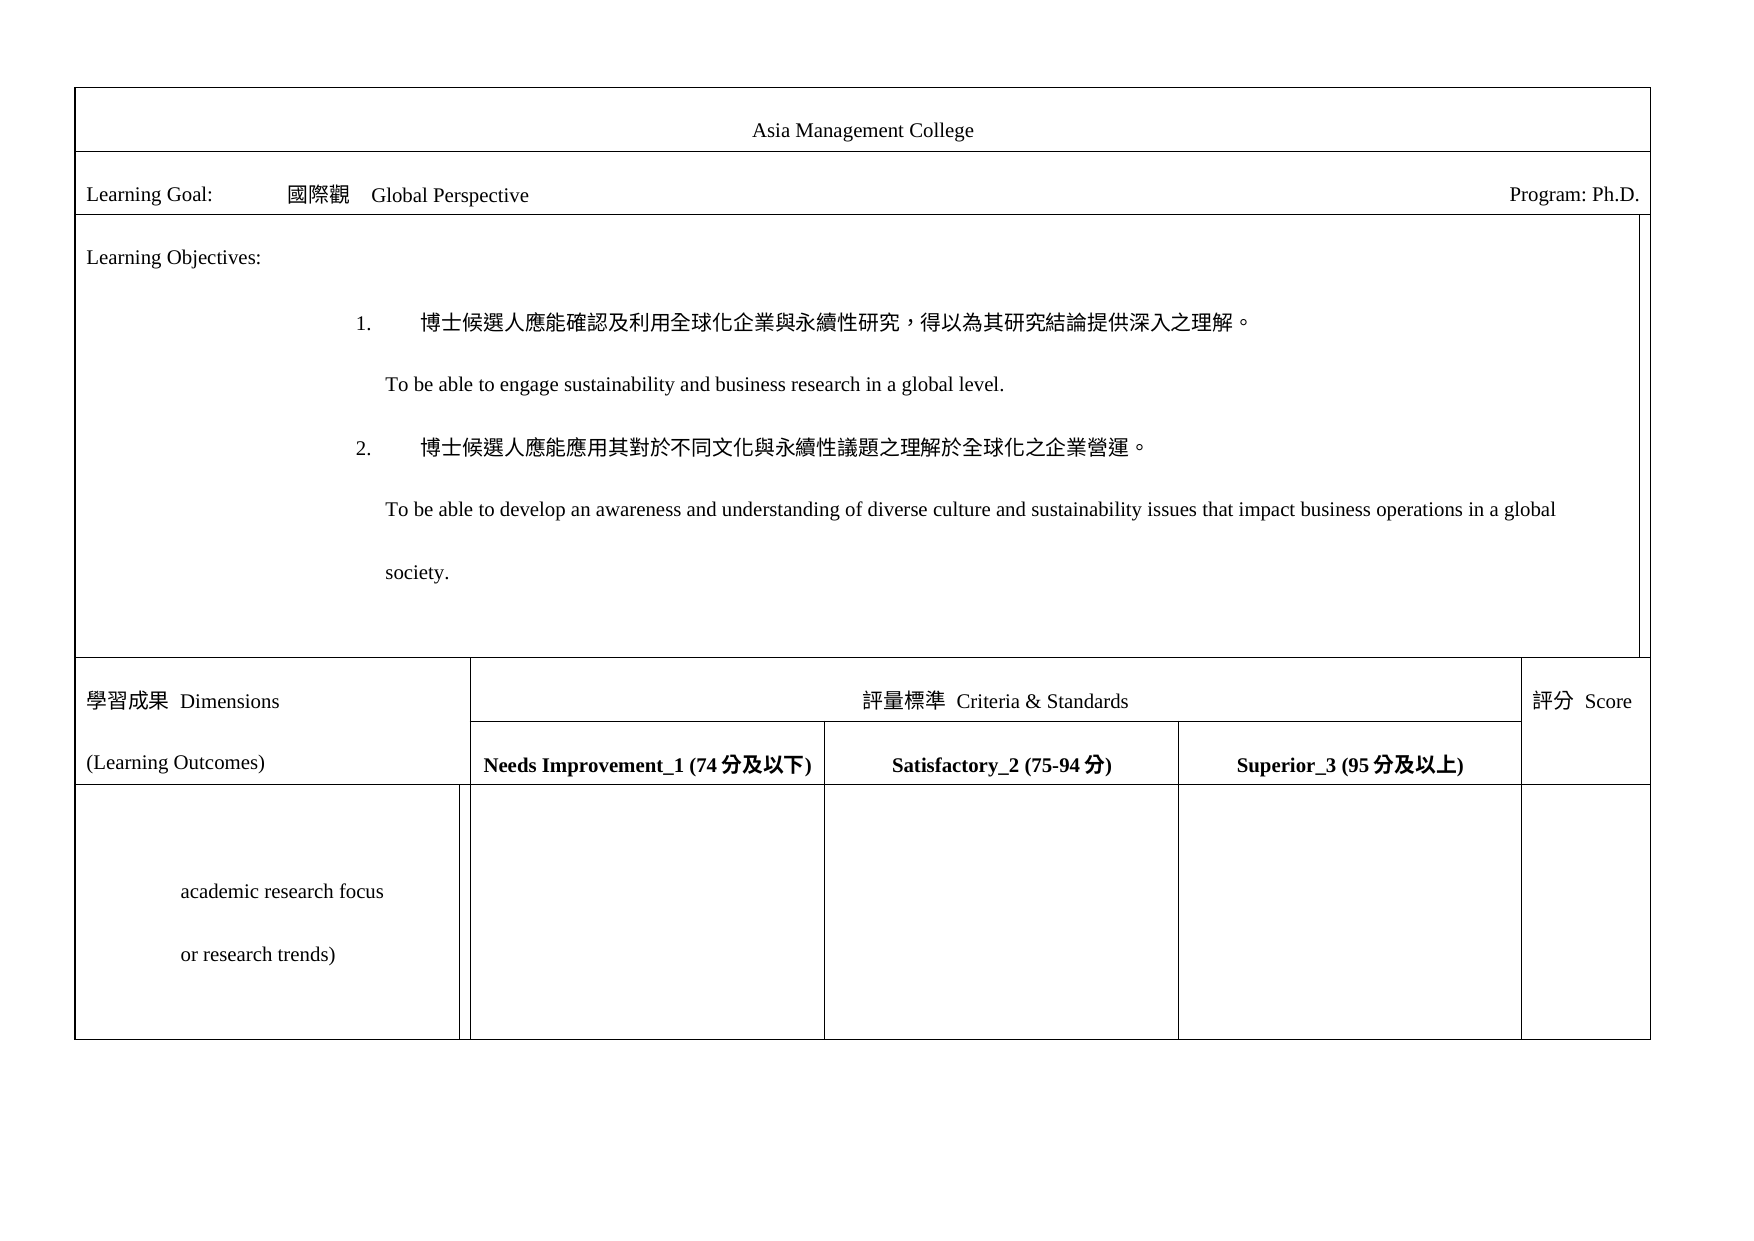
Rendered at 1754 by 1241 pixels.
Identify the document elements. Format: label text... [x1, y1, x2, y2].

table_cell 博士候選人應能確認及利用全球化企業與永續性研究，得以為其研究結論提供深入之理解。 To be able to engage sustainability and business research in a global level. 博士候選人應能應用其對於不同文化與永續性議題之理解於全球化之企業營運。 To be able to develop an awareness and understanding of diverse culture and sustainability issues that impact business operations in a global society. [276, 215, 1639, 657]
table_cell [471, 785, 824, 1039]
table_cell 學習成果 Dimensions (Learning Outcomes) [76, 658, 470, 784]
table_cell [1522, 785, 1650, 1039]
table_cell 國際觀 Global Perspective [276, 152, 1389, 214]
table_cell 評量標準 Criteria & Standards [471, 658, 1521, 721]
table_cell Needs Improvement_1 (74分及以下) [471, 722, 824, 784]
table_cell [825, 785, 1178, 1039]
table_cell Satisfactory_2 (75-94分) [825, 722, 1178, 784]
table_cell Superior_3 (95分及以上) [1179, 722, 1521, 784]
table_cell Learning Goal: [76, 152, 276, 214]
table_cell Learning Objectives: [76, 215, 276, 657]
table_header Asia Management College [76, 88, 1650, 151]
table_cell Program: Ph.D. [1389, 152, 1650, 214]
table_cell [1179, 785, 1521, 1039]
table_cell academic research focus or research trends) [76, 785, 459, 1039]
table_cell 評分 Score [1522, 658, 1650, 784]
